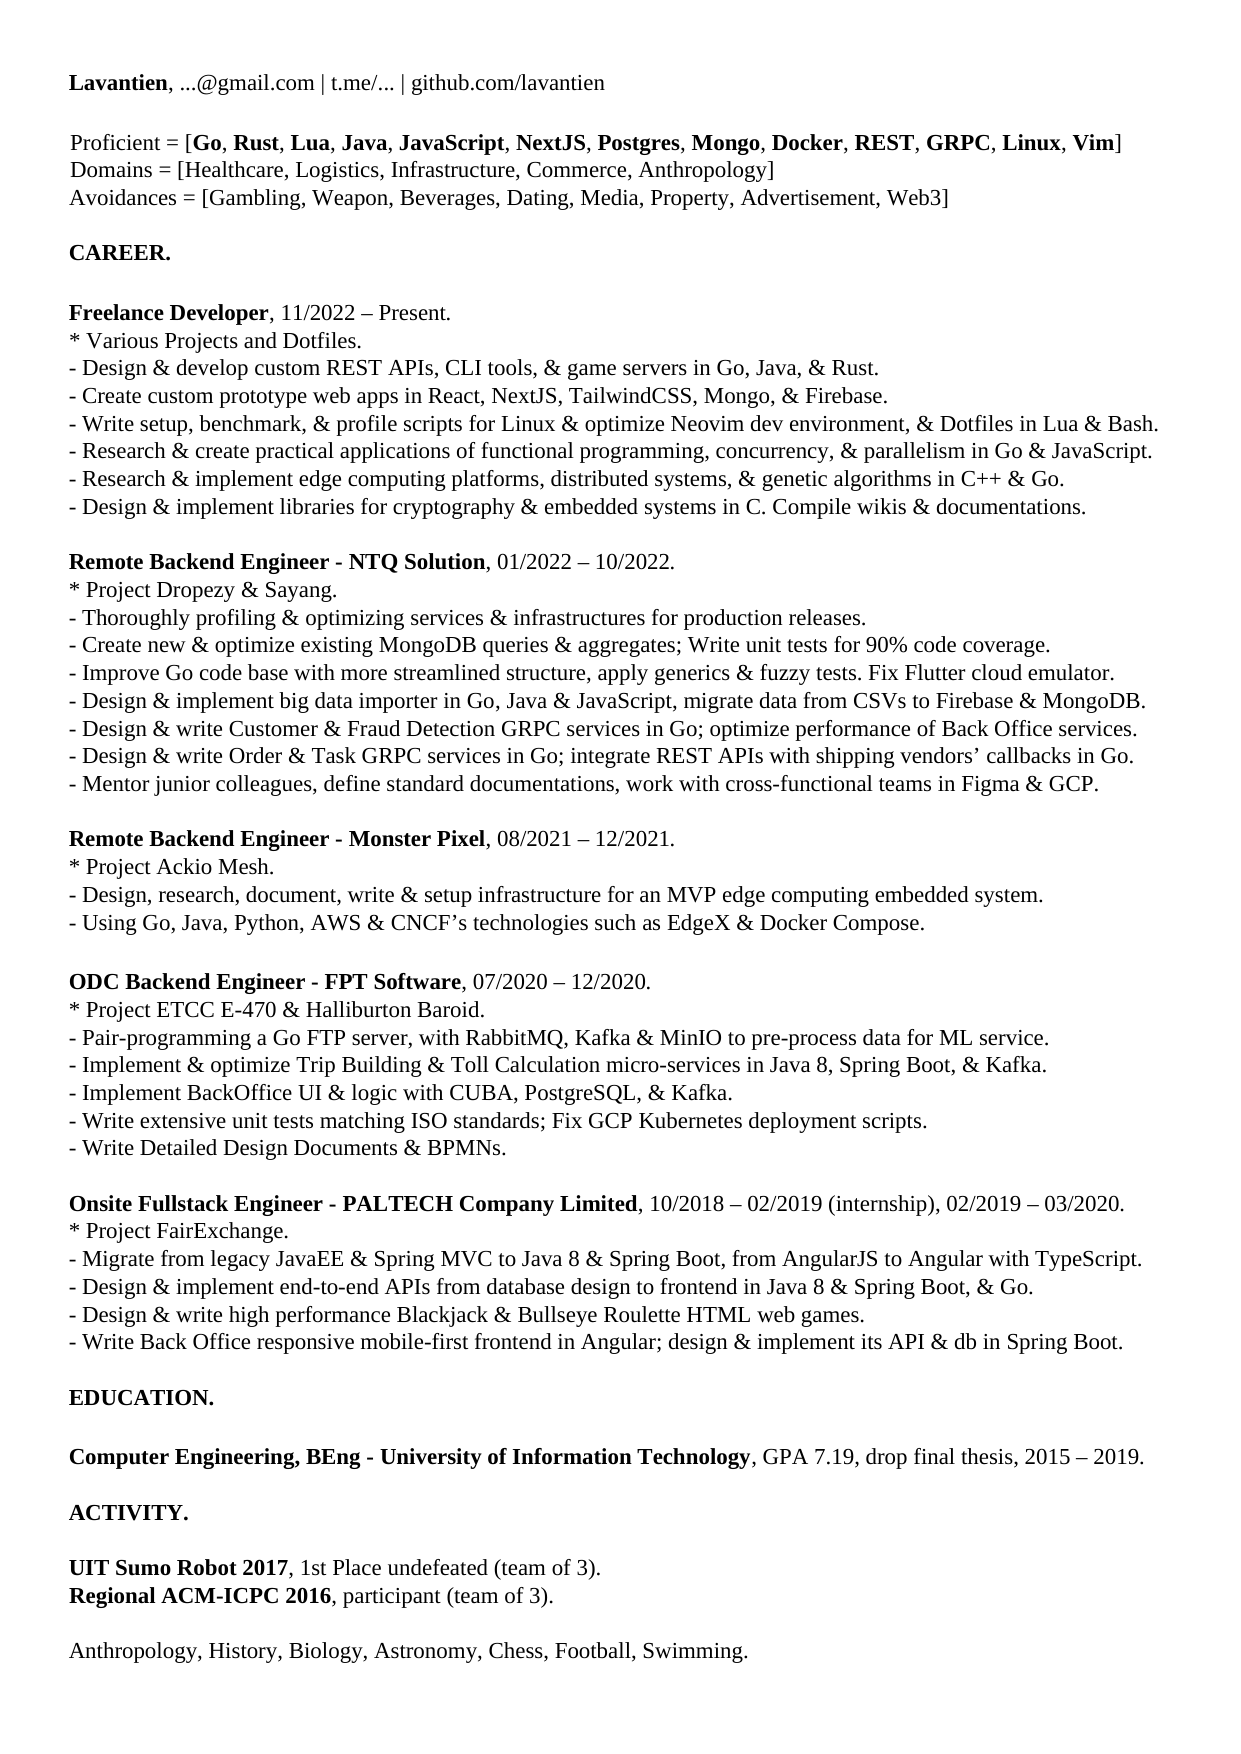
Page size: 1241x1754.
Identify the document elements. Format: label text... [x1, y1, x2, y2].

text Anthropology, History, Biology, Astronomy, Chess, Football, Swimming. [68, 1637, 1172, 1664]
text Domains = [Healthcare, Logistics, Infrastructure, Commerce, Anthropology] [70, 156, 1165, 183]
text - Using Go, Java, Python, AWS & CNCF’s technologies such as EdgeX & Docker Compose. [68, 908, 1172, 935]
text - Create custom prototype web apps in React, NextJS, TailwindCSS, Mongo, & Firebase. [68, 382, 1172, 408]
text - Write Detailed Design Documents & BPMNs. [68, 1134, 1172, 1161]
text - Improve Go code base with more streamlined structure, apply generics & fuzzy tests. Fix Flutter cloud emulator. [68, 659, 1172, 686]
text Remote Backend Engineer - Monster Pixel, 08/2021 – 12/2021. [68, 825, 1172, 852]
text - Design & write Order & Task GRPC services in Go; integrate REST APIs with shipping vendors’ callbacks in Go. [68, 742, 1172, 769]
text - Design & develop custom REST APIs, CLI tools, & game servers in Go, Java, & Rust. [68, 354, 1172, 381]
text - Research & create practical applications of functional programming, concurrency, & parallelism in Go & JavaScript. [68, 437, 1172, 464]
text Remote Backend Engineer - NTQ Solution, 01/2022 – 10/2022. [68, 548, 1172, 575]
text UIT Sumo Robot 2017, 1st Place undefeated (team of 3). [68, 1554, 1172, 1581]
text EDUCATION. [68, 1384, 1172, 1410]
text Onsite Fullstack Engineer - PALTECH Company Limited, 10/2018 – 02/2019 (internship), 02/2019 – 03/2020. [68, 1190, 1172, 1216]
text * Project Dropezy & Sayang. [68, 576, 1172, 602]
text - Research & implement edge computing platforms, distributed systems, & genetic algorithms in C++ & Go. [68, 465, 1172, 492]
text * Project ETCC E-470 & Halliburton Baroid. [68, 996, 1172, 1022]
text * Project Ackio Mesh. [68, 853, 1172, 879]
text Regional ACM-ICPC 2016, participant (team of 3). [69, 1582, 1172, 1608]
text - Write extensive unit tests matching ISO standards; Fix GCP Kubernetes deployment scripts. [68, 1107, 1172, 1133]
text - Design & implement libraries for cryptography & embedded systems in C. Compile wikis & documentations. [68, 493, 1172, 519]
text - Write Back Office responsive mobile-first frontend in Angular; design & implement its API & db in Spring Boot. [68, 1328, 1172, 1355]
text - Mentor junior colleagues, define standard documentations, work with cross-functional teams in Figma & GCP. [68, 770, 1172, 796]
text - Implement BackOffice UI & logic with CUBA, PostgreSQL, & Kafka. [68, 1079, 1172, 1105]
text Lavantien, ...@gmail.com | t.me/... | github.com/lavantien [68, 69, 1172, 95]
text - Write setup, benchmark, & profile scripts for Linux & optimize Neovim dev environment, & Dotfiles in Lua & Bash. [68, 410, 1172, 436]
text - Implement & optimize Trip Building & Toll Calculation micro-services in Java 8, Spring Boot, & Kafka. [68, 1051, 1172, 1078]
text * Project FairExchange. [68, 1217, 1172, 1244]
text - Design & write high performance Blackjack & Bullseye Roulette HTML web games. [68, 1301, 1172, 1327]
text Proficient = [Go, Rust, Lua, Java, JavaScript, NextJS, Postgres, Mongo, Docker, REST, GRPC, Linux, Vim] [70, 128, 1165, 155]
text - Migrate from legacy JavaEE & Spring MVC to Java 8 & Spring Boot, from AngularJS to Angular with TypeScript. [68, 1245, 1172, 1272]
text Freelance Developer, 11/2022 – Present. [68, 299, 1172, 325]
text Avoidances = [Gambling, Weapon, Beverages, Dating, Media, Property, Advertisement, Web3] [69, 184, 1172, 210]
text CAREER. [68, 239, 1172, 266]
text - Design, research, document, write & setup infrastructure for an MVP edge computing embedded system. [68, 881, 1172, 907]
text - Pair-programming a Go FTP server, with RabbitMQ, Kafka & MinIO to pre-process data for ML service. [68, 1023, 1172, 1050]
text ODC Backend Engineer - FPT Software, 07/2020 – 12/2020. [68, 968, 1172, 994]
text - Thoroughly profiling & optimizing services & infrastructures for production releases. [68, 604, 1172, 630]
text - Create new & optimize existing MongoDB queries & aggregates; Write unit tests for 90% code coverage. [68, 631, 1172, 658]
text ACTIVITY. [68, 1499, 1172, 1525]
text - Design & implement end-to-end APIs from database design to frontend in Java 8 & Spring Boot, & Go. [68, 1273, 1172, 1299]
text - Design & implement big data importer in Go, Java & JavaScript, migrate data from CSVs to Firebase & MongoDB. [68, 687, 1172, 713]
text - Design & write Customer & Fraud Detection GRPC services in Go; optimize performance of Back Office services. [68, 714, 1172, 741]
text * Various Projects and Dotfiles. [69, 327, 1172, 353]
text Computer Engineering, BEng - University of Information Technology, GPA 7.19, drop final thesis, 2015 – 2019. [68, 1443, 1172, 1470]
